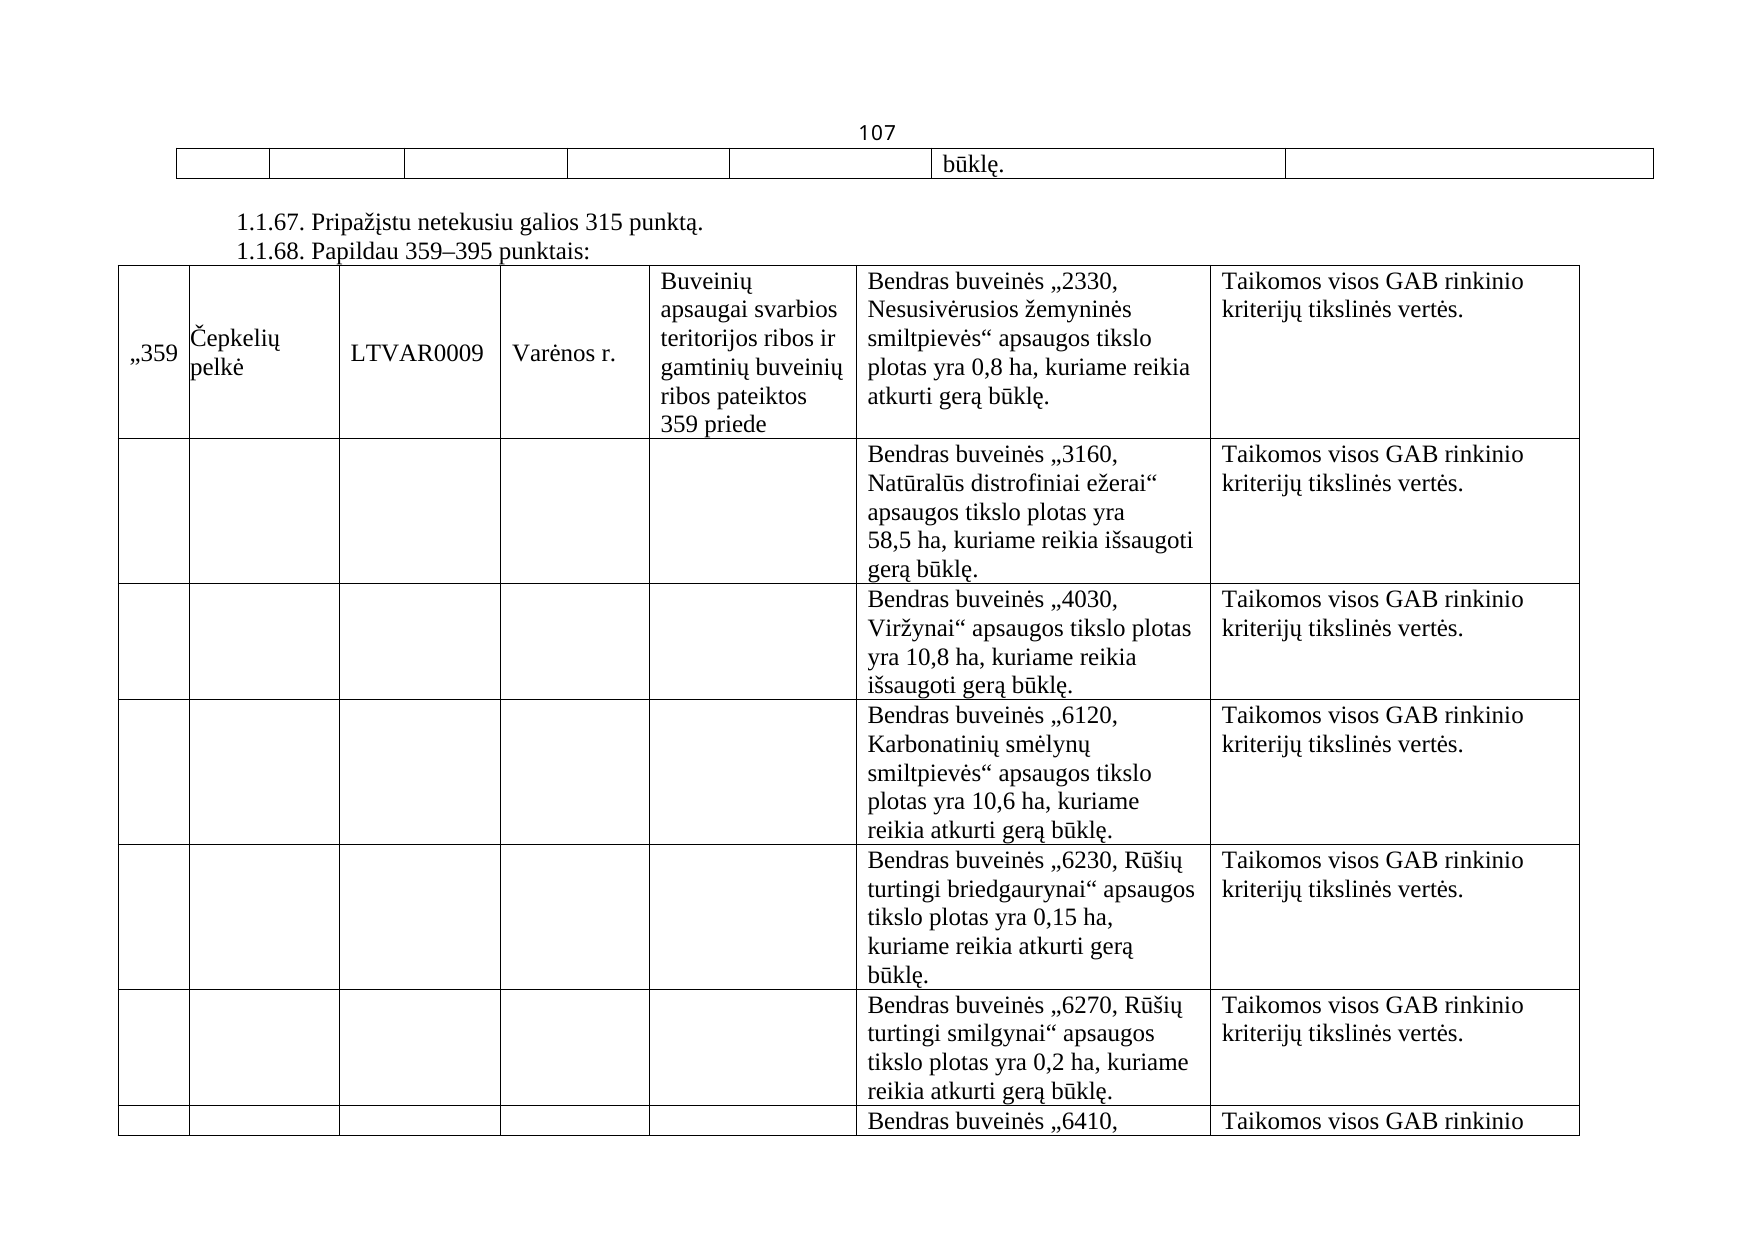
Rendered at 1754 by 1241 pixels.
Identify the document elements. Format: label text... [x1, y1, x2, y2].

table_cell [119, 700, 189, 844]
table_cell [340, 700, 500, 844]
table_cell [190, 439, 339, 583]
table_cell Bendras buveinės „3160, Natūralūs distrofiniai ežerai“ apsaugos tikslo plotas yra 58,5 ha, kuriame reikia išsaugoti gerą būklę. [857, 439, 1210, 583]
table_header Čepkelių pelkė [190, 266, 339, 438]
table_cell [270, 149, 404, 177]
table_header Bendras buveinės „2330, Nesusivėrusios žemyninės smiltpievės“ apsaugos tikslo plotas yra 0,8 ha, kuriame reikia atkurti gerą būklę. [857, 266, 1210, 438]
table_cell [650, 439, 856, 583]
table_cell [190, 845, 339, 989]
table_header Buveinių apsaugai svarbios teritorijos ribos ir gamtinių buveinių ribos pateiktos 359 priede [650, 266, 856, 438]
table_cell [119, 990, 189, 1105]
text 1.1.67. Pripažįstu netekusiu galios 315 punktą. [236, 207, 1636, 236]
table_cell [501, 845, 649, 989]
table_cell [190, 584, 339, 699]
table_cell Bendras buveinės „6230, Rūšių turtingi briedgaurynai“ apsaugos tikslo plotas yra 0,15 ha, kuriame reikia atkurti gerą būklę. [857, 845, 1210, 989]
table_cell [650, 700, 856, 844]
table_cell [119, 584, 189, 699]
table_cell [730, 149, 931, 177]
table_cell Taikomos visos GAB rinkinio kriterijų tikslinės vertės. [1211, 845, 1579, 989]
table_header Varėnos r. [501, 266, 649, 438]
table_cell Taikomos visos GAB rinkinio kriterijų tikslinės vertės. [1211, 439, 1579, 583]
table_cell [650, 584, 856, 699]
table_cell [190, 990, 339, 1105]
table_cell Taikomos visos GAB rinkinio kriterijų tikslinės vertės. [1211, 990, 1579, 1105]
table_cell [405, 149, 567, 177]
table_header „359 [119, 266, 189, 438]
table_cell [119, 439, 189, 583]
table_cell [501, 700, 649, 844]
table_cell Bendras buveinės „4030, Viržynai“ apsaugos tikslo plotas yra 10,8 ha, kuriame reikia išsaugoti gerą būklę. [857, 584, 1210, 699]
table_header Taikomos visos GAB rinkinio kriterijų tikslinės vertės. [1211, 266, 1579, 438]
table_cell [568, 149, 729, 177]
table_cell [501, 584, 649, 699]
table_cell [340, 845, 500, 989]
table_cell [501, 990, 649, 1105]
table_cell [1286, 149, 1653, 177]
table_cell Taikomos visos GAB rinkinio kriterijų tikslinės vertės. [1211, 700, 1579, 844]
table_cell [177, 149, 269, 177]
table_cell [650, 990, 856, 1105]
table_cell [190, 1106, 339, 1134]
table_cell Taikomos visos GAB rinkinio kriterijų tikslinės vertės. [1211, 584, 1579, 699]
table_cell [501, 1106, 649, 1134]
table_cell [340, 990, 500, 1105]
table_cell [119, 1106, 189, 1134]
table_cell [190, 700, 339, 844]
table_cell [119, 845, 189, 989]
table_header LTVAR0009 [340, 266, 500, 438]
table_cell [650, 845, 856, 989]
table_cell Taikomos visos GAB rinkinio [1211, 1106, 1579, 1134]
table_cell Bendras buveinės „6410, [857, 1106, 1210, 1134]
table_cell [340, 584, 500, 699]
table_cell Bendras buveinės „6270, Rūšių turtingi smilgynai“ apsaugos tikslo plotas yra 0,2 ha, kuriame reikia atkurti gerą būklę. [857, 990, 1210, 1105]
table_cell [340, 1106, 500, 1134]
table_cell [501, 439, 649, 583]
table_cell Bendras buveinės „6120, Karbonatinių smėlynų smiltpievės“ apsaugos tikslo plotas yra 10,6 ha, kuriame reikia atkurti gerą būklę. [857, 700, 1210, 844]
text 1.1.68. Papildau 359–395 punktais: [236, 236, 1636, 265]
table_cell būklę. [932, 149, 1285, 177]
table_cell [340, 439, 500, 583]
table_cell [650, 1106, 856, 1134]
